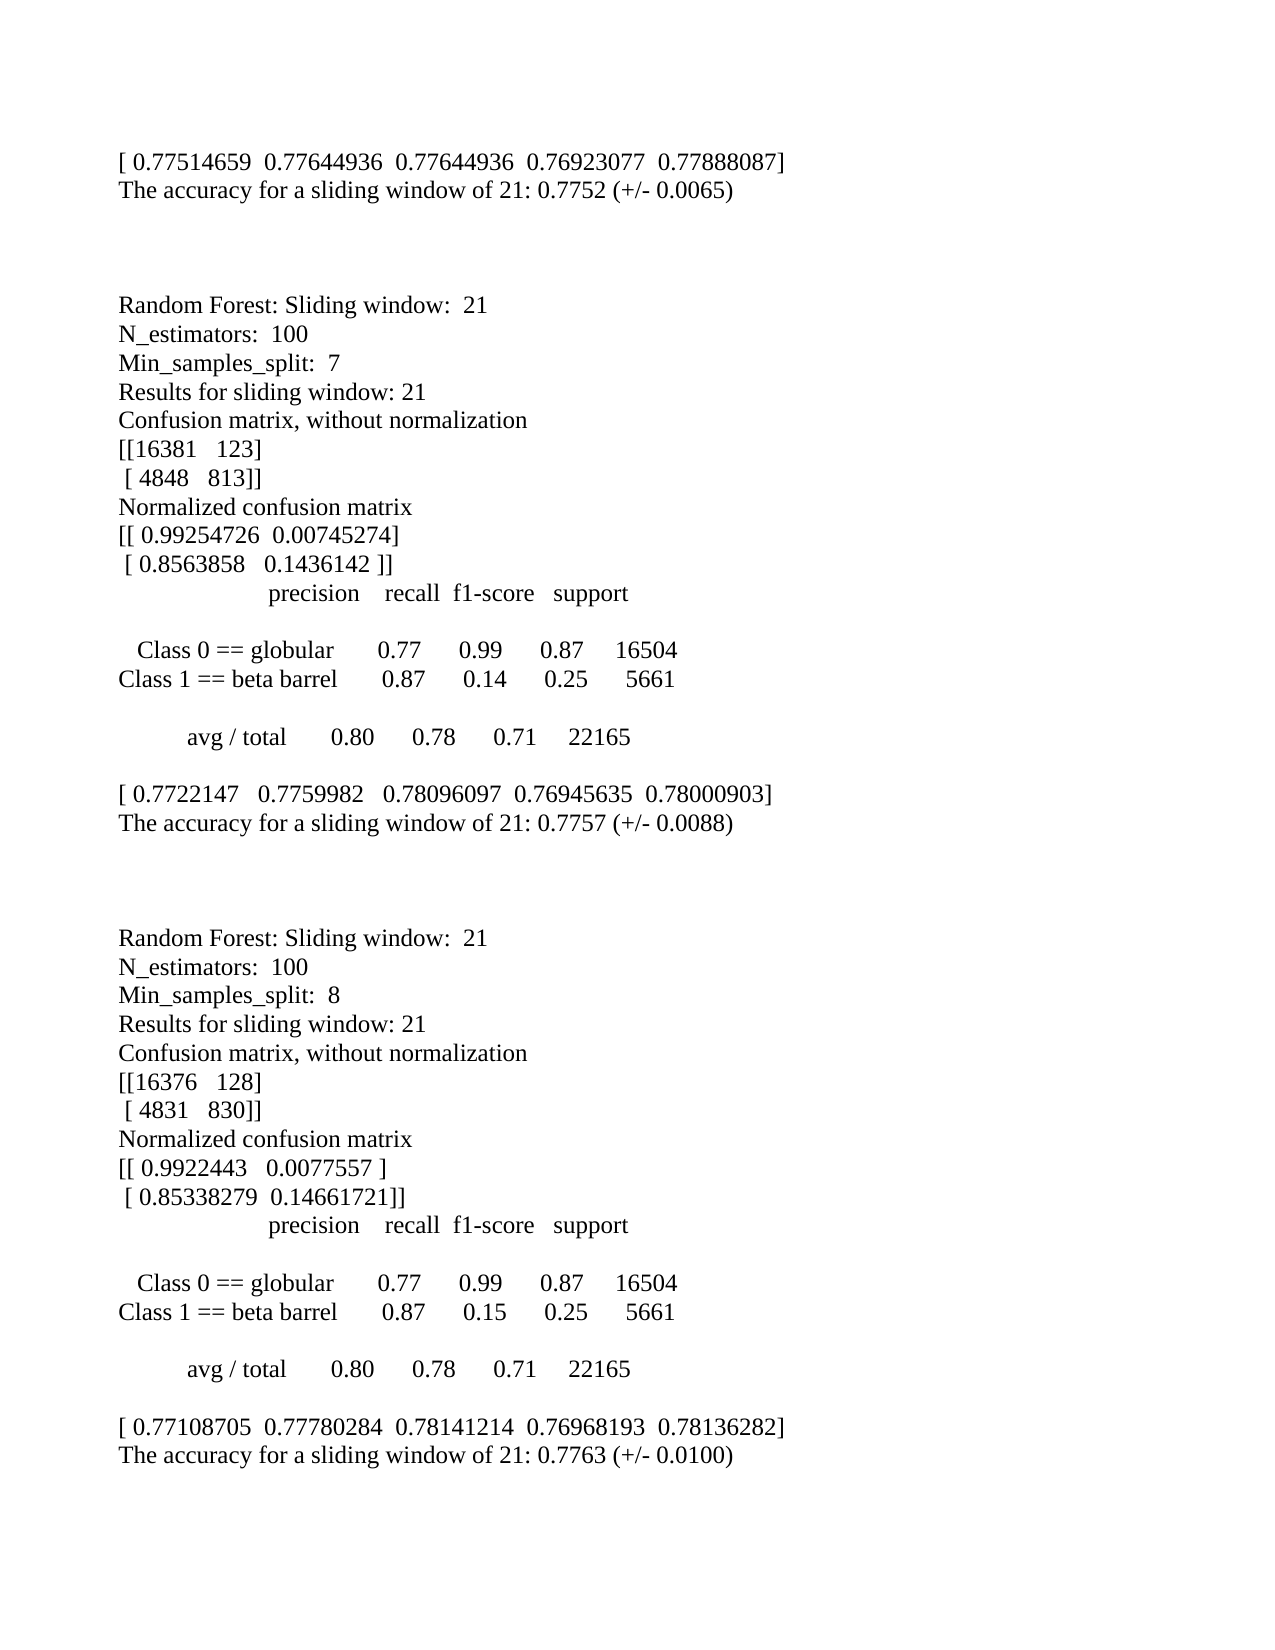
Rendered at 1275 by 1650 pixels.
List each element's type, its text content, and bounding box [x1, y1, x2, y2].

text Class 1 == beta barrel 0.87 0.14 0.25 5661 [118, 664, 1157, 693]
text Normalized confusion matrix [118, 492, 1157, 521]
text The accuracy for a sliding window of 21: 0.7757 (+/- 0.0088) [118, 808, 1157, 837]
text The accuracy for a sliding window of 21: 0.7763 (+/- 0.0100) [118, 1441, 1157, 1469]
text [ 0.85338279 0.14661721]] [118, 1182, 1157, 1211]
text [ 0.7722147 0.7759982 0.78096097 0.76945635 0.78000903] [118, 779, 1157, 808]
text [ 0.77514659 0.77644936 0.77644936 0.76923077 0.77888087] [118, 147, 1157, 176]
text Confusion matrix, without normalization [118, 406, 1157, 434]
text Random Forest: Sliding window: 21 [118, 291, 1157, 319]
text The accuracy for a sliding window of 21: 0.7752 (+/- 0.0065) [118, 176, 1157, 204]
text Confusion matrix, without normalization [118, 1038, 1157, 1067]
text [ 0.77108705 0.77780284 0.78141214 0.76968193 0.78136282] [118, 1412, 1157, 1441]
text Class 0 == globular 0.77 0.99 0.87 16504 [118, 636, 1157, 664]
text Results for sliding window: 21 [118, 1009, 1157, 1038]
text [ 4848 813]] [118, 463, 1157, 492]
text [[ 0.9922443 0.0077557 ] [118, 1153, 1157, 1182]
text precision recall f1-score support [118, 578, 1157, 607]
text Class 1 == beta barrel 0.87 0.15 0.25 5661 [118, 1297, 1157, 1326]
text N_estimators: 100 [118, 319, 1157, 348]
text avg / total 0.80 0.78 0.71 22165 [118, 722, 1157, 751]
text Random Forest: Sliding window: 21 [118, 923, 1157, 952]
text [[16381 123] [118, 434, 1157, 463]
text N_estimators: 100 [118, 952, 1157, 981]
text Min_samples_split: 7 [118, 348, 1157, 377]
text Normalized confusion matrix [118, 1124, 1157, 1153]
text [ 0.8563858 0.1436142 ]] [118, 549, 1157, 578]
text Min_samples_split: 8 [118, 981, 1157, 1009]
text precision recall f1-score support [118, 1211, 1157, 1239]
text Results for sliding window: 21 [118, 377, 1157, 406]
text [[16376 128] [118, 1067, 1157, 1096]
text Class 0 == globular 0.77 0.99 0.87 16504 [118, 1268, 1157, 1297]
text [ 4831 830]] [118, 1096, 1157, 1124]
text avg / total 0.80 0.78 0.71 22165 [118, 1354, 1157, 1383]
text [[ 0.99254726 0.00745274] [118, 521, 1157, 549]
